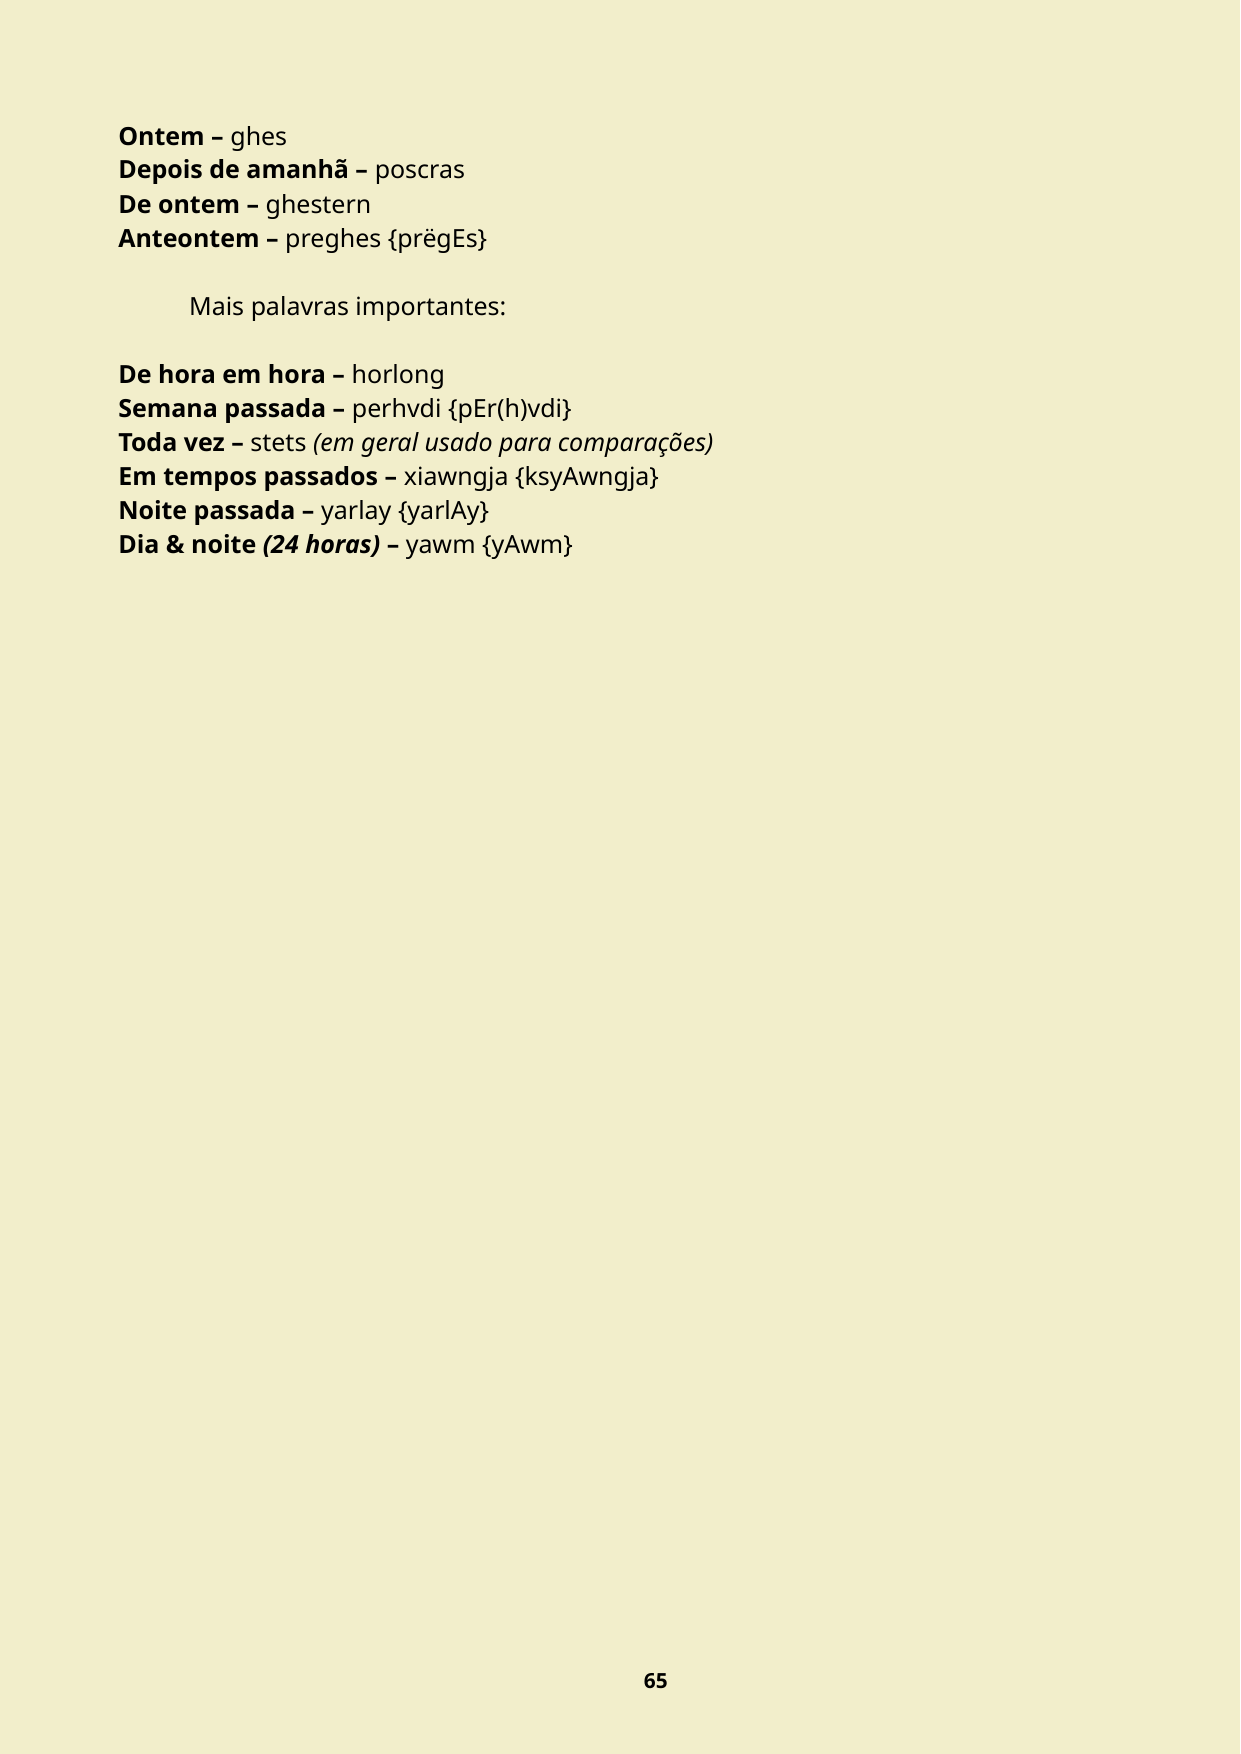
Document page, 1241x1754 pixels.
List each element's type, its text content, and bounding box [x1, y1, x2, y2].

text De ontem – ghestern [118, 186, 1122, 220]
text Noite passada – yarlay {yarlAy} [118, 493, 1122, 527]
text Anteontem – preghes {prëgEs} [118, 220, 1122, 254]
text Ontem – ghes [118, 118, 1122, 152]
text Dia & noite (24 horas) – yawm {yAwm} [118, 527, 1122, 561]
text De hora em hora – horlong [118, 357, 1122, 391]
text Toda vez – stets (em geral usado para comparações) [118, 425, 1122, 459]
text Em tempos passados – xiawngja {ksyAwngja} [118, 459, 1122, 493]
text Mais palavras importantes: [118, 288, 1122, 322]
text Depois de amanhã – poscras [118, 152, 1122, 186]
text Semana passada – perhvdi {pEr(h)vdi} [118, 391, 1122, 425]
